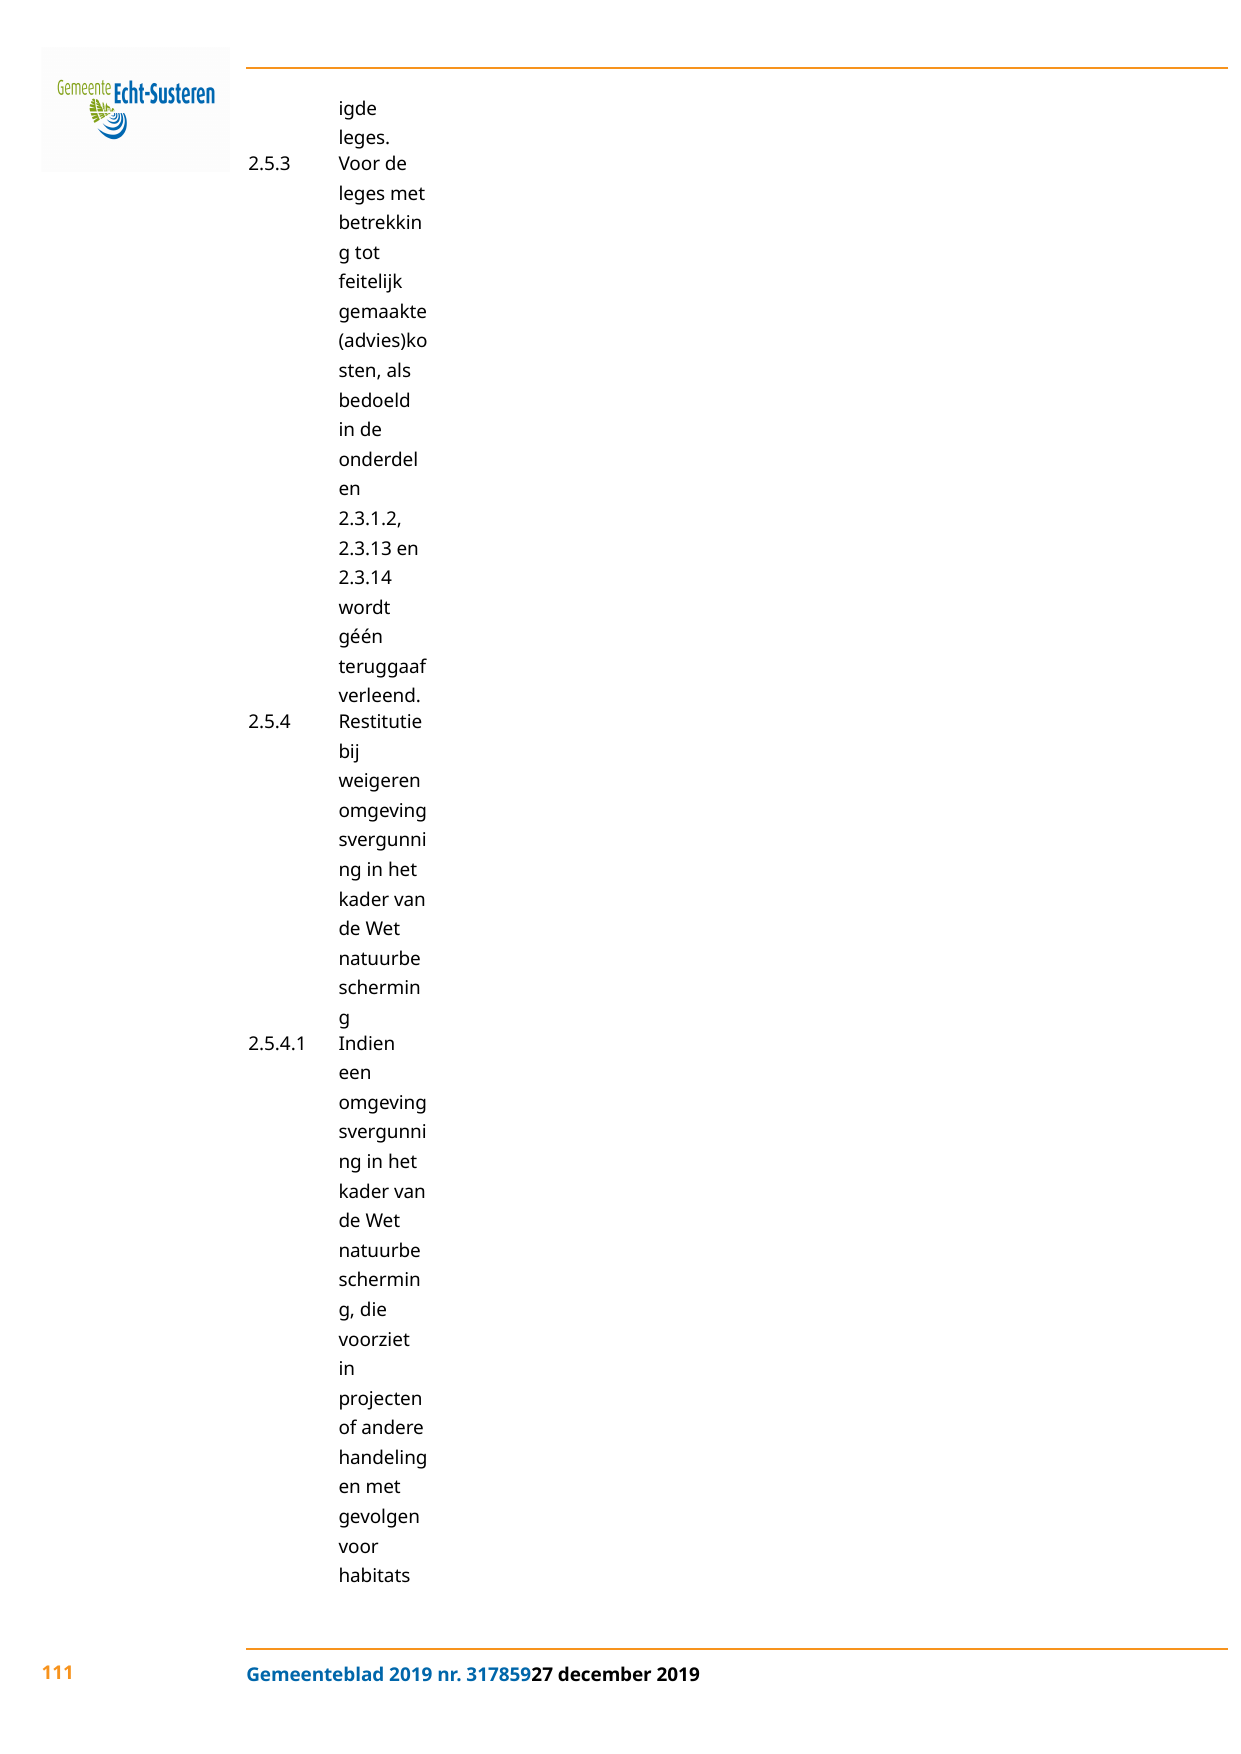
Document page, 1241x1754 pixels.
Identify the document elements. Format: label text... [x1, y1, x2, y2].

table_cell [429, 95, 519, 150]
table_cell [429, 708, 519, 1030]
picture [41, 47, 231, 172]
table_cell [519, 150, 700, 708]
table_cell [519, 1030, 700, 1588]
table_cell 2.5.3 [248, 150, 338, 708]
table_cell [248, 95, 338, 150]
table_cell 2.5.4 [248, 708, 338, 1030]
table_cell [429, 150, 519, 708]
table_cell Indien een omgevingsvergunning in het kader van de Wet natuurbescherming, die voorziet in projecten of andere handelingen met gevolgen voor habitats [338, 1030, 429, 1588]
table_cell 2.5.4.1 [248, 1030, 338, 1588]
table_cell Restitutie bij weigeren omgevingsvergunning in het kader van de Wet natuurbescherming [338, 708, 429, 1030]
table_cell [519, 95, 700, 150]
table_cell [519, 708, 700, 1030]
table_cell igde leges. [338, 95, 429, 150]
table_cell [429, 1030, 519, 1588]
table_cell Voor de leges met betrekking tot feitelijk gemaakte (advies)kosten, als bedoeld in de onderdelen 2.3.1.2, 2.3.13 en 2.3.14 wordt géén teruggaaf verleend. [338, 150, 429, 708]
